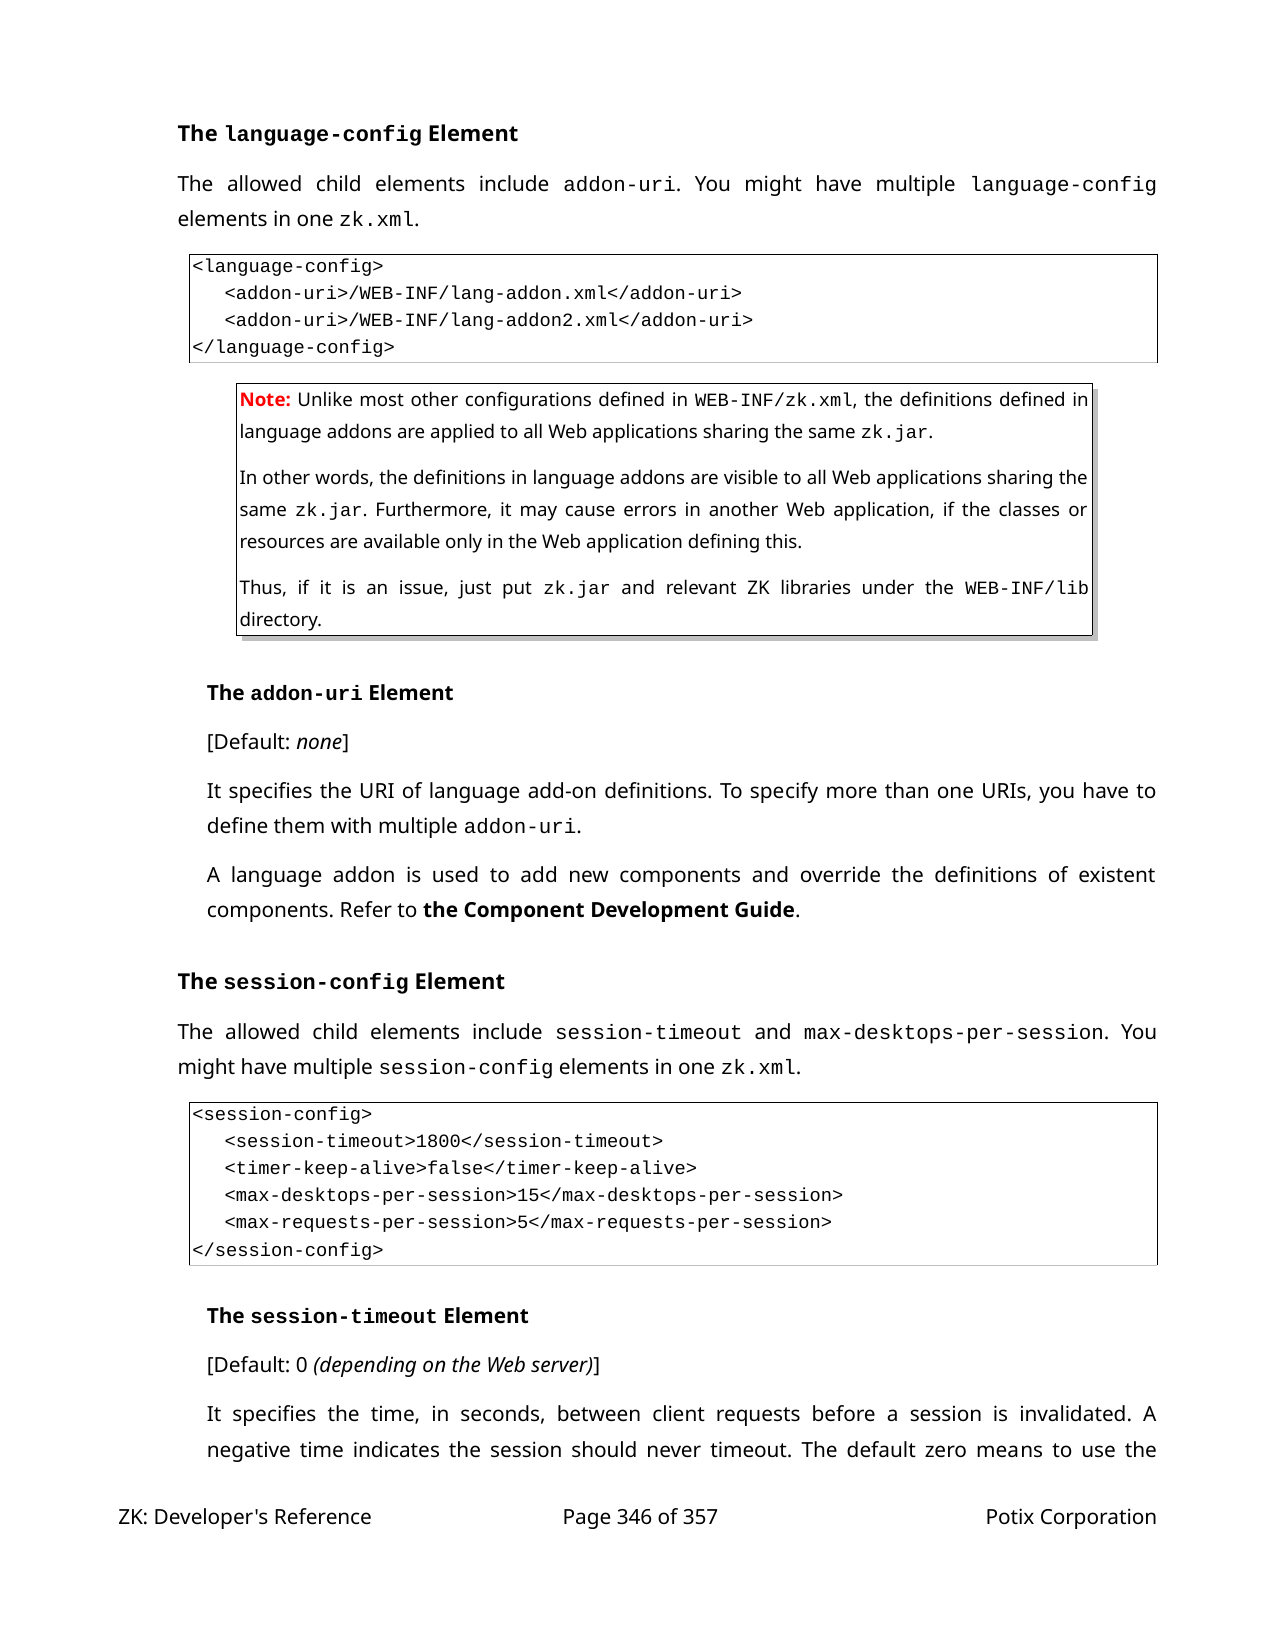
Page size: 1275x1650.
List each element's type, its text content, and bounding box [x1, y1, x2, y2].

text In other words, the definitions in language addons are visible to all Web applications sharing the same zk.jar. Furthermore, it may cause errors in another Web application, if the classes or resources are available only in the Web application defining this. [237, 461, 1092, 554]
text <max-desktops-per-session>15</max-desktops-per-session> [190, 1183, 1157, 1207]
text It specifies the URI of language add-on definitions. To specify more than one URIs, you have to define them with multiple addon-uri. [207, 776, 1157, 839]
subtitle The session-config Element [177, 966, 1157, 996]
text <addon-uri>/WEB-INF/lang-addon2.xml</addon-uri> [190, 308, 1157, 332]
text <session-config> [190, 1103, 1157, 1126]
text </language-config> [190, 335, 1157, 362]
text The allowed child elements include session-timeout and max-desktops-per-session. You might have multiple session-config elements in one zk.xml. [177, 1017, 1157, 1081]
text <language-config> [190, 255, 1157, 278]
text </session-config> [190, 1237, 1157, 1265]
text [Default: 0 (depending on the Web server)] [207, 1351, 1157, 1379]
subtitle The addon-uri Element [207, 678, 1157, 706]
text <addon-uri>/WEB-INF/lang-addon.xml</addon-uri> [190, 281, 1157, 305]
text <timer-keep-alive>false</timer-keep-alive> [190, 1156, 1157, 1180]
text The allowed child elements include addon-uri. You might have multiple language-config elements in one zk.xml. [177, 169, 1157, 233]
text Thus, if it is an issue, just put zk.jar and relevant ZK libraries under the WEB-INF/lib directory. [237, 572, 1092, 635]
subtitle The session-timeout Element [207, 1301, 1157, 1330]
text <session-timeout>1800</session-timeout> [190, 1129, 1157, 1153]
text A language addon is used to add new components and override the definitions of existent components. Refer to the Component Development Guide. [207, 860, 1157, 924]
text Note: Unlike most other configurations defined in WEB-INF/zk.xml, the definitions defined in language addons are applied to all Web applications sharing the same zk.jar. [237, 384, 1092, 444]
text <max-requests-per-session>5</max-requests-per-session> [190, 1210, 1157, 1234]
text [Default: none] [207, 727, 1157, 755]
text It specifies the time, in seconds, between client requests before a session is invalidated. A negative time indicates the session should never timeout. The default zero means to use the [207, 1399, 1157, 1463]
subtitle The language-config Element [177, 118, 1157, 148]
